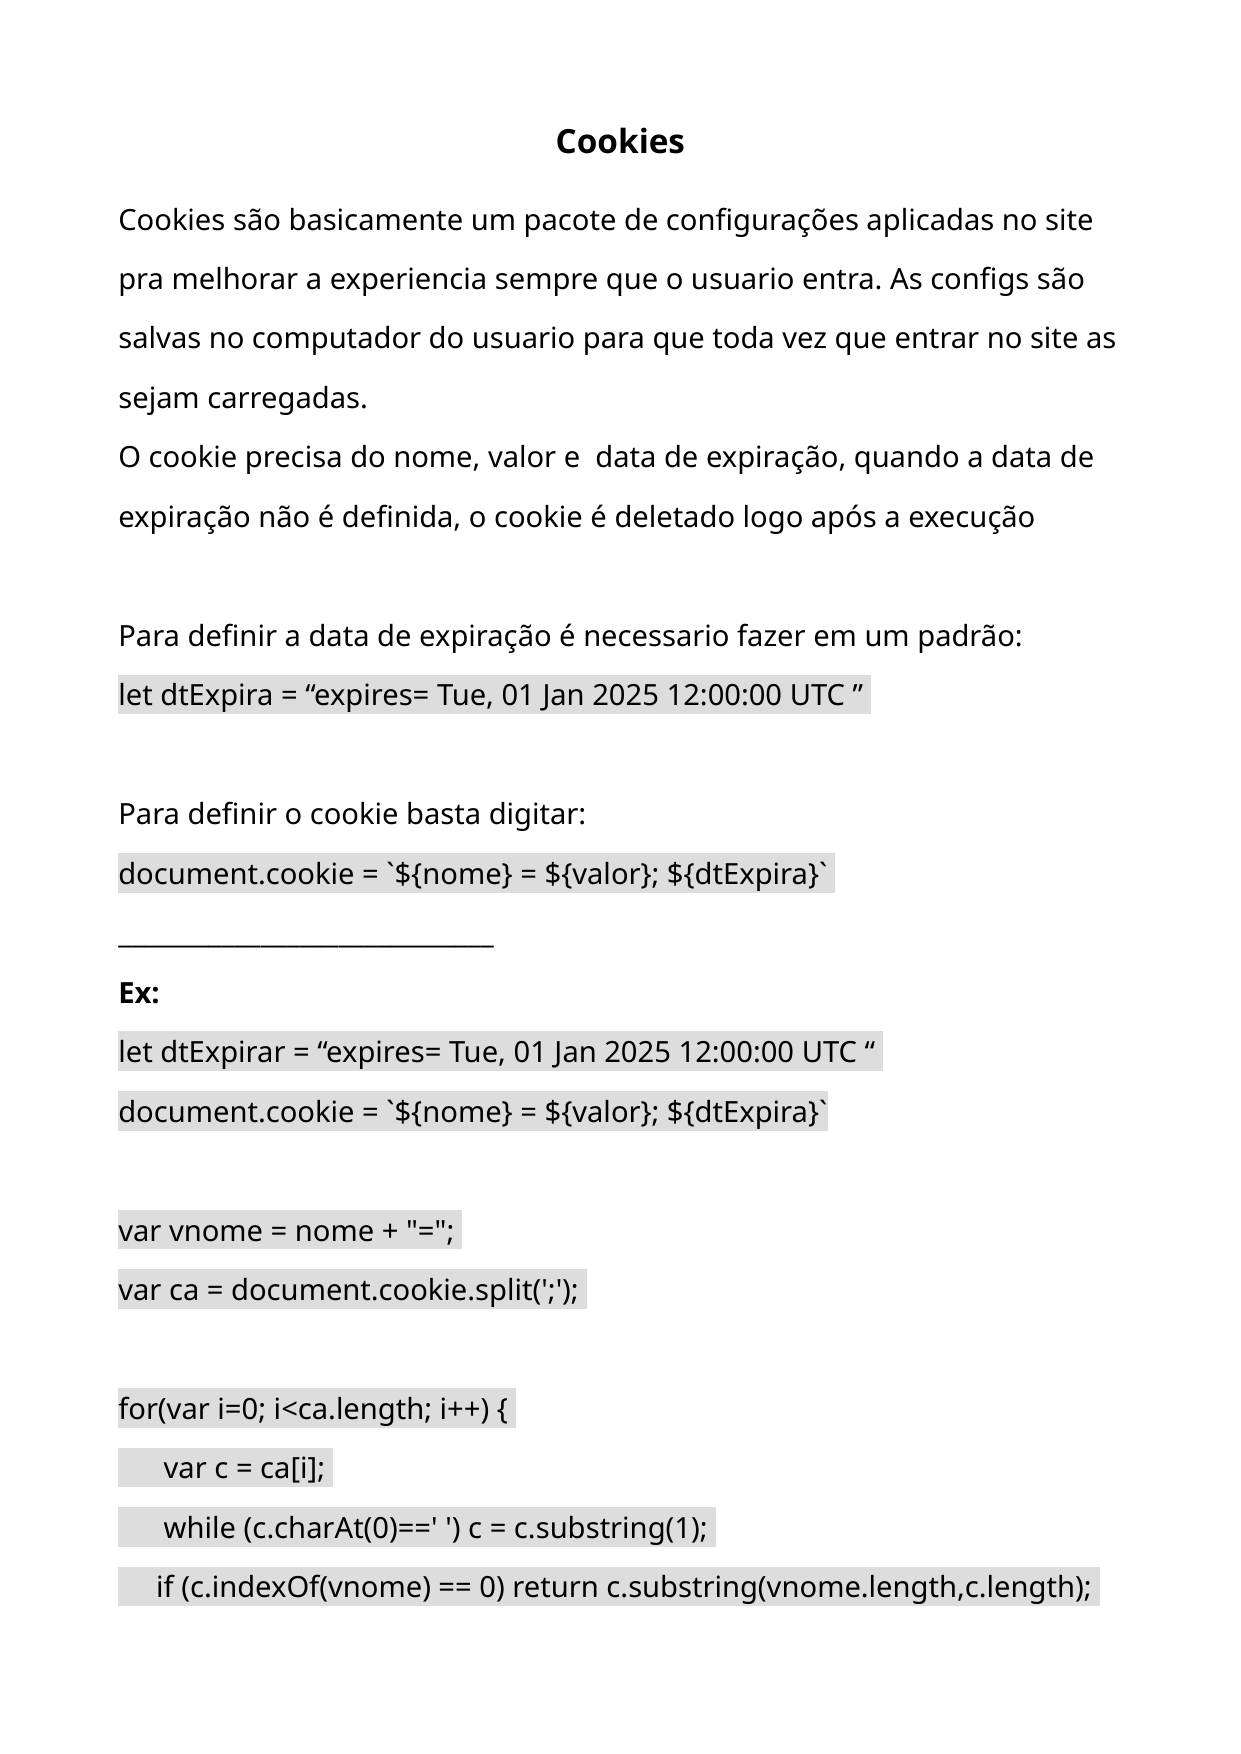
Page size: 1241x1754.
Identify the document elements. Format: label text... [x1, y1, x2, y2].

text for(var i=0; i<ca.length; i++) { [118, 1388, 1122, 1428]
text document.cookie = `${nome} = ${valor}; ${dtExpira}` [118, 1091, 1122, 1131]
text Para definir o cookie basta digitar: [118, 793, 1122, 833]
text let dtExpira = “expires= Tue, 01 Jan 2025 12:00:00 UTC ” [118, 674, 1122, 714]
text Ex: [118, 972, 1122, 1012]
text var ca = document.cookie.split(';'); [118, 1269, 1122, 1309]
text while (c.charAt(0)==' ') c = c.substring(1); [118, 1507, 1122, 1547]
text Para definir a data de expiração é necessario fazer em um padrão: [118, 615, 1122, 655]
text let dtExpirar = “expires= Tue, 01 Jan 2025 12:00:00 UTC “ [118, 1031, 1122, 1071]
text if (c.indexOf(vnome) == 0) return c.substring(vnome.length,c.length); [118, 1567, 1122, 1606]
subtitle Cookies [118, 118, 1122, 163]
text var c = ca[i]; [118, 1448, 1122, 1487]
text var vnome = nome + "="; [118, 1210, 1122, 1249]
text O cookie precisa do nome, valor e data de expiração, quando a data de expiração não é definida, o cookie é deletado logo após a execução [118, 437, 1122, 536]
text _____________________________ [118, 912, 1122, 952]
text Cookies são basicamente um pacote de configurações aplicadas no site pra melhorar a experiencia sempre que o usuario entra. As configs são salvas no computador do usuario para que toda vez que entrar no site as sejam carregadas. [118, 199, 1122, 417]
text document.cookie = `${nome} = ${valor}; ${dtExpira}` [118, 853, 1122, 893]
